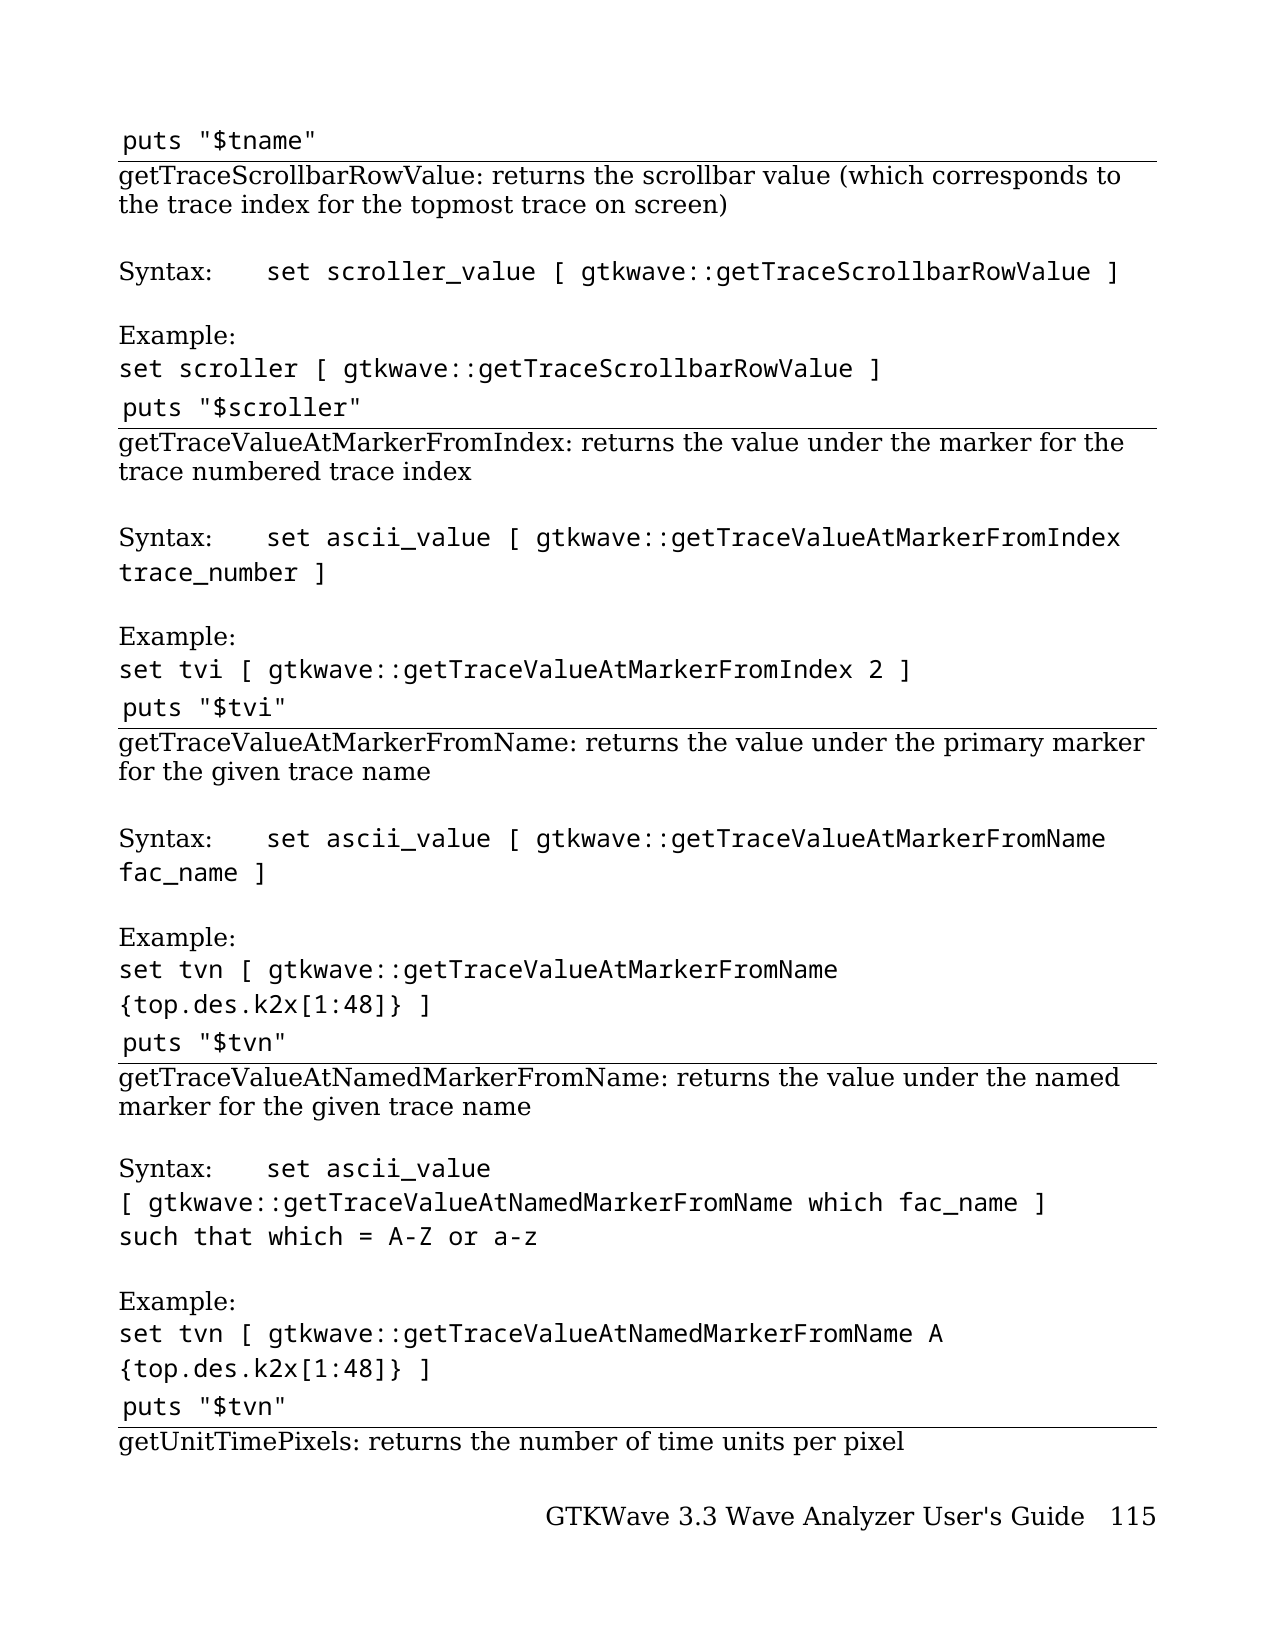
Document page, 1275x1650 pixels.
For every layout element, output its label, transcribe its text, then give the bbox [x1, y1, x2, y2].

text Example: [118, 923, 1157, 952]
text getUnitTimePixels: returns the number of time units per pixel [118, 1428, 1157, 1456]
text set tvn [ gtkwave::getTraceValueAtMarkerFromName {top.des.k2x[1:48]} ] [118, 952, 1157, 1020]
text Syntax: set ascii_value [ gtkwave::getTraceValueAtMarkerFromIndex trace_number ] [118, 520, 1157, 588]
text Example: [118, 622, 1157, 651]
text Syntax: set ascii_value [ gtkwave::getTraceValueAtNamedMarkerFromName which fac_name ] [118, 1151, 1157, 1219]
text puts "$scroller" [118, 385, 1157, 428]
text set tvi [ gtkwave::getTraceValueAtMarkerFromIndex 2 ] [118, 651, 1157, 686]
text Example: [118, 322, 1157, 351]
text puts "$tname" [118, 118, 1157, 161]
text getTraceScrollbarRowValue: returns the scrollbar value (which corresponds to the trace index for the topmost trace on screen) [118, 162, 1157, 219]
text getTraceValueAtMarkerFromIndex: returns the value under the marker for the trace numbered trace index [118, 429, 1157, 486]
text Example: [118, 1287, 1157, 1316]
text set tvn [ gtkwave::getTraceValueAtNamedMarkerFromName A {top.des.k2x[1:48]} ] [118, 1316, 1157, 1384]
text Syntax: set scroller_value [ gtkwave::getTraceScrollbarRowValue ] [118, 253, 1157, 287]
text set scroller [ gtkwave::getTraceScrollbarRowValue ] [118, 351, 1157, 385]
text puts "$tvn" [118, 1020, 1157, 1063]
text Syntax: set ascii_value [ gtkwave::getTraceValueAtMarkerFromName fac_name ] [118, 821, 1157, 889]
text such that which = A-Z or a-z [118, 1219, 1157, 1253]
text getTraceValueAtNamedMarkerFromName: returns the value under the named marker for the given trace name [118, 1064, 1157, 1122]
text puts "$tvn" [118, 1384, 1157, 1427]
text getTraceValueAtMarkerFromName: returns the value under the primary marker for the given trace name [118, 729, 1157, 787]
text puts "$tvi" [118, 686, 1157, 728]
